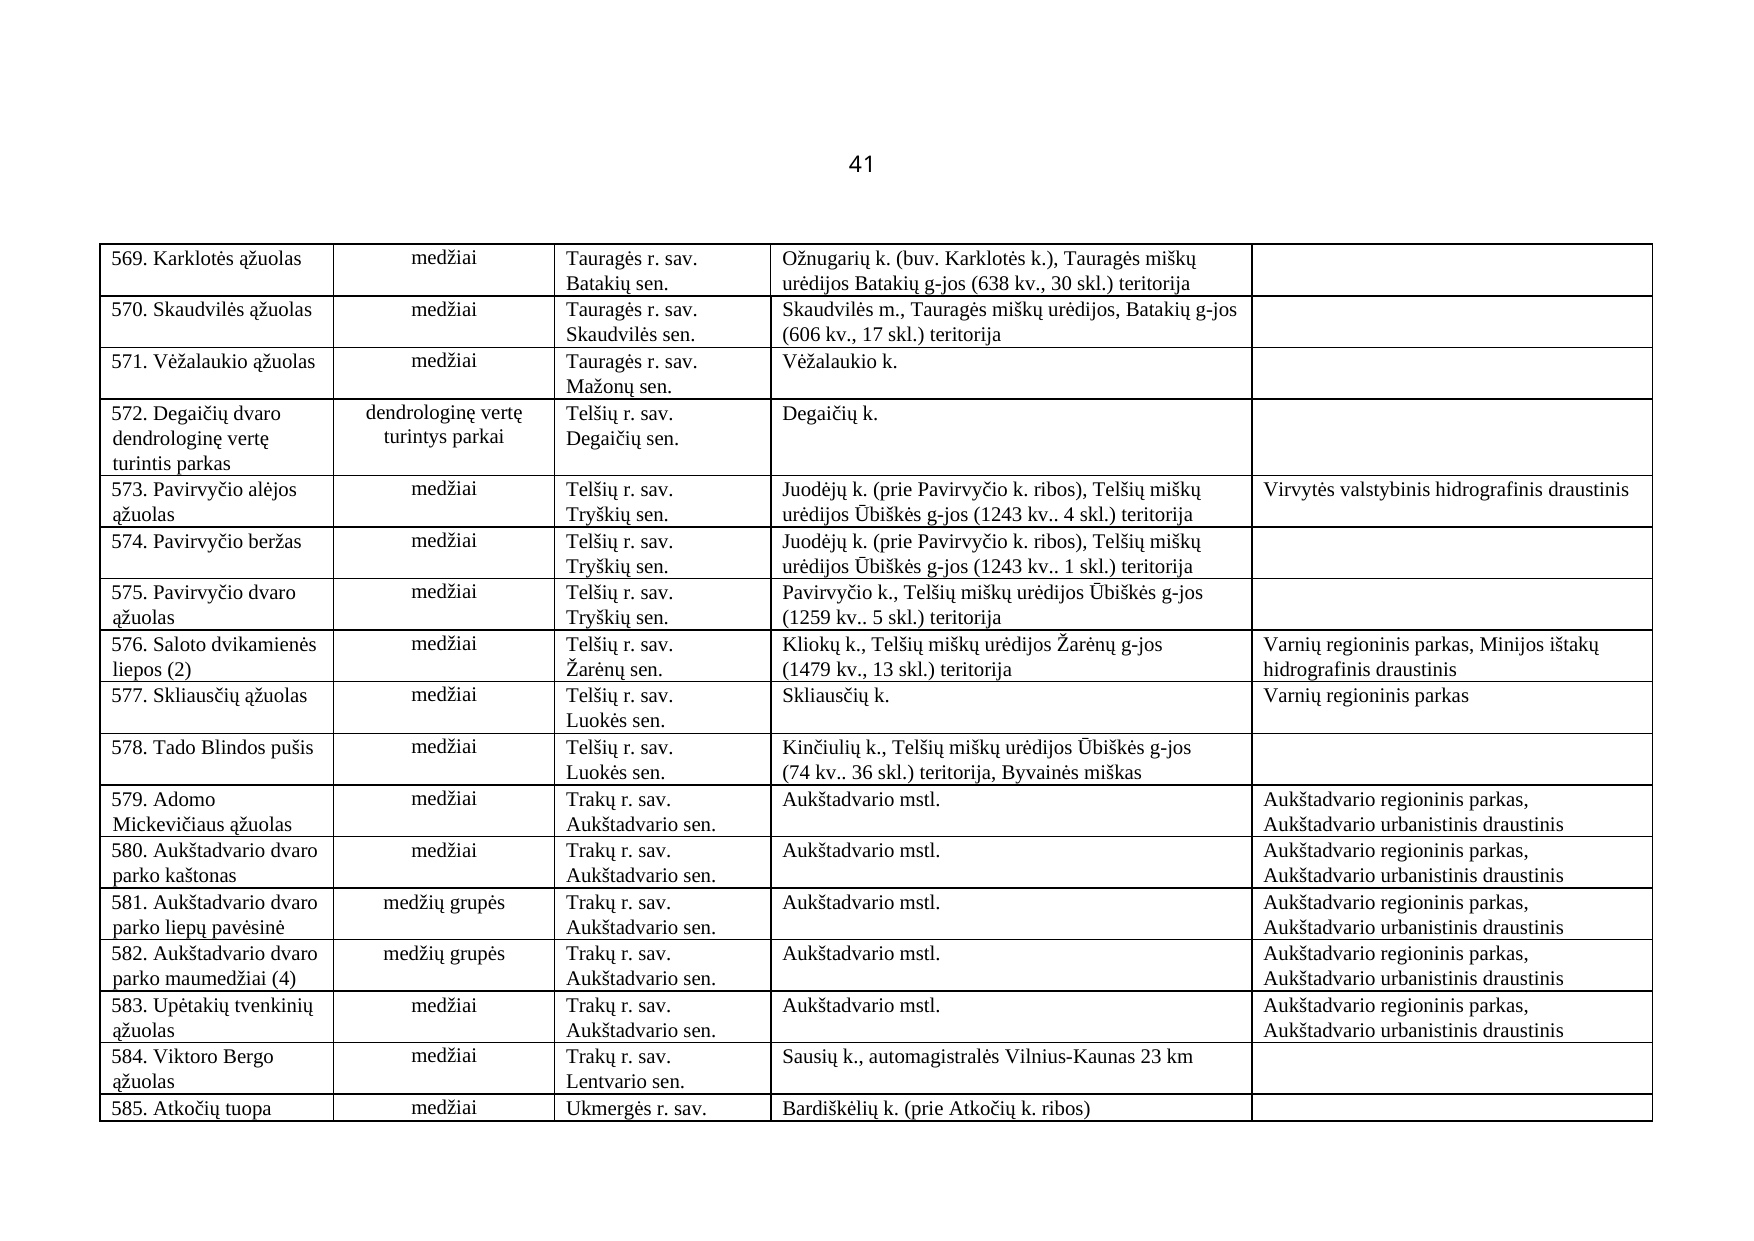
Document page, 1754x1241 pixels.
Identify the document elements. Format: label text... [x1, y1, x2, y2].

table_cell medžių grupės [334, 940, 554, 990]
table_cell Aukštadvario regioninis parkas, Aukštadvario urbanistinis draustinis [1253, 837, 1652, 887]
table_cell Trakų r. sav. Lentvario sen. [555, 1043, 770, 1093]
table_cell [1253, 348, 1652, 398]
table_cell medžiai [334, 631, 554, 681]
table_cell dendrologinę vertę turintys parkai [334, 400, 554, 474]
table_cell Aukštadvario mstl. [772, 837, 1251, 887]
table_cell [1253, 400, 1652, 474]
table_cell 584. Viktoro Bergo ąžuolas [101, 1043, 333, 1093]
table_cell Kliokų k., Telšių miškų urėdijos Žarėnų g-jos (1479 kv., 13 skl.) teritorija [772, 631, 1251, 681]
table_cell 573. Pavirvyčio alėjos ąžuolas [101, 476, 333, 526]
table_cell Telšių r. sav. Luokės sen. [555, 682, 770, 732]
table_cell 572. Degaičių dvaro dendrologinę vertę turintis parkas [101, 400, 333, 474]
table_cell Aukštadvario mstl. [772, 992, 1251, 1042]
table_cell medžiai [334, 992, 554, 1042]
table_cell Tauragės r. sav. Batakių sen. [555, 245, 770, 295]
table_cell medžiai [334, 579, 554, 629]
table_cell Bardiškėlių k. (prie Atkočių k. ribos) [772, 1095, 1251, 1120]
table_cell [1253, 1095, 1652, 1120]
table_cell medžiai [334, 348, 554, 398]
table_cell Telšių r. sav. Luokės sen. [555, 734, 770, 784]
table_cell 581. Aukštadvario dvaro parko liepų pavėsinė [101, 889, 333, 939]
table_cell Trakų r. sav. Aukštadvario sen. [555, 940, 770, 990]
table_cell medžiai [334, 734, 554, 784]
table_cell Telšių r. sav. Tryškių sen. [555, 476, 770, 526]
table_cell 579. Adomo Mickevičiaus ąžuolas [101, 786, 333, 836]
table_cell 575. Pavirvyčio dvaro ąžuolas [101, 579, 333, 629]
table_cell [1253, 1043, 1652, 1093]
table_cell 585. Atkočių tuopa [101, 1095, 333, 1120]
table_cell Trakų r. sav. Aukštadvario sen. [555, 992, 770, 1042]
table_cell Virvytės valstybinis hidrografinis draustinis [1253, 476, 1652, 526]
table_cell Tauragės r. sav. Skaudvilės sen. [555, 297, 770, 346]
table_cell medžiai [334, 528, 554, 578]
table_cell Skliausčių k. [772, 682, 1251, 732]
table_cell medžiai [334, 297, 554, 346]
table_cell medžiai [334, 1095, 554, 1120]
table_cell medžių grupės [334, 889, 554, 939]
table_cell [1253, 245, 1652, 295]
table_cell [1253, 528, 1652, 578]
table_cell Telšių r. sav. Žarėnų sen. [555, 631, 770, 681]
table_cell Telšių r. sav. Tryškių sen. [555, 528, 770, 578]
table_cell Aukštadvario regioninis parkas, Aukštadvario urbanistinis draustinis [1253, 992, 1652, 1042]
table_cell Aukštadvario regioninis parkas, Aukštadvario urbanistinis draustinis [1253, 889, 1652, 939]
table_cell [1253, 734, 1652, 784]
table_cell 574. Pavirvyčio beržas [101, 528, 333, 578]
table_cell Trakų r. sav. Aukštadvario sen. [555, 837, 770, 887]
table_cell Skaudvilės m., Tauragės miškų urėdijos, Batakių g-jos (606 kv., 17 skl.) teritorija [772, 297, 1251, 346]
table_cell Pavirvyčio k., Telšių miškų urėdijos Ūbiškės g-jos (1259 kv.. 5 skl.) teritorija [772, 579, 1251, 629]
table_cell 570. Skaudvilės ąžuolas [101, 297, 333, 346]
table_cell Juodėjų k. (prie Pavirvyčio k. ribos), Telšių miškų urėdijos Ūbiškės g-jos (1243 kv.. 1 skl.) teritorija [772, 528, 1251, 578]
table_cell Vėžalaukio k. [772, 348, 1251, 398]
table_cell Sausių k., automagistralės Vilnius-Kaunas 23 km [772, 1043, 1251, 1093]
table_cell Trakų r. sav. Aukštadvario sen. [555, 786, 770, 836]
table_cell Telšių r. sav. Tryškių sen. [555, 579, 770, 629]
table_cell Juodėjų k. (prie Pavirvyčio k. ribos), Telšių miškų urėdijos Ūbiškės g-jos (1243 kv.. 4 skl.) teritorija [772, 476, 1251, 526]
table_cell medžiai [334, 476, 554, 526]
table_cell Ožnugarių k. (buv. Karklotės k.), Tauragės miškų urėdijos Batakių g-jos (638 kv., 30 skl.) teritorija [771, 245, 1251, 295]
table_cell 578. Tado Blindos pušis [101, 734, 333, 784]
table_cell Aukštadvario mstl. [772, 786, 1251, 836]
table_cell Varnių regioninis parkas [1253, 682, 1652, 732]
table_cell Ukmergės r. sav. [555, 1095, 770, 1120]
table_cell Tauragės r. sav. Mažonų sen. [555, 348, 770, 398]
table_cell 576. Saloto dvikamienės liepos (2) [101, 631, 333, 681]
table_cell Varnių regioninis parkas, Minijos ištakų hidrografinis draustinis [1253, 631, 1652, 681]
table_cell Kinčiulių k., Telšių miškų urėdijos Ūbiškės g-jos (74 kv.. 36 skl.) teritorija, Byvainės miškas [772, 734, 1251, 784]
table_cell medžiai [334, 786, 554, 836]
table_cell Trakų r. sav. Aukštadvario sen. [555, 889, 770, 939]
table_cell [1253, 297, 1652, 346]
table_cell Telšių r. sav. Degaičių sen. [555, 400, 770, 474]
table_cell 582. Aukštadvario dvaro parko maumedžiai (4) [101, 940, 333, 990]
table_cell 583. Upėtakių tvenkinių ąžuolas [101, 992, 333, 1042]
table_cell Aukštadvario mstl. [772, 889, 1251, 939]
table_cell medžiai [334, 837, 554, 887]
table_cell medžiai [334, 1043, 554, 1093]
table_cell 580. Aukštadvario dvaro parko kaštonas [101, 837, 333, 887]
table_cell Aukštadvario regioninis parkas, Aukštadvario urbanistinis draustinis [1253, 786, 1652, 836]
table_cell 571. Vėžalaukio ąžuolas [101, 348, 333, 398]
table_cell 569. Karklotės ąžuolas [101, 245, 333, 295]
table_cell Degaičių k. [772, 400, 1251, 474]
table_cell Aukštadvario mstl. [772, 940, 1251, 990]
table_cell medžiai [334, 245, 554, 295]
table_cell 577. Skliausčių ąžuolas [101, 682, 333, 732]
table_cell medžiai [334, 682, 554, 732]
table_cell [1253, 579, 1652, 629]
table_cell Aukštadvario regioninis parkas, Aukštadvario urbanistinis draustinis [1253, 940, 1652, 990]
